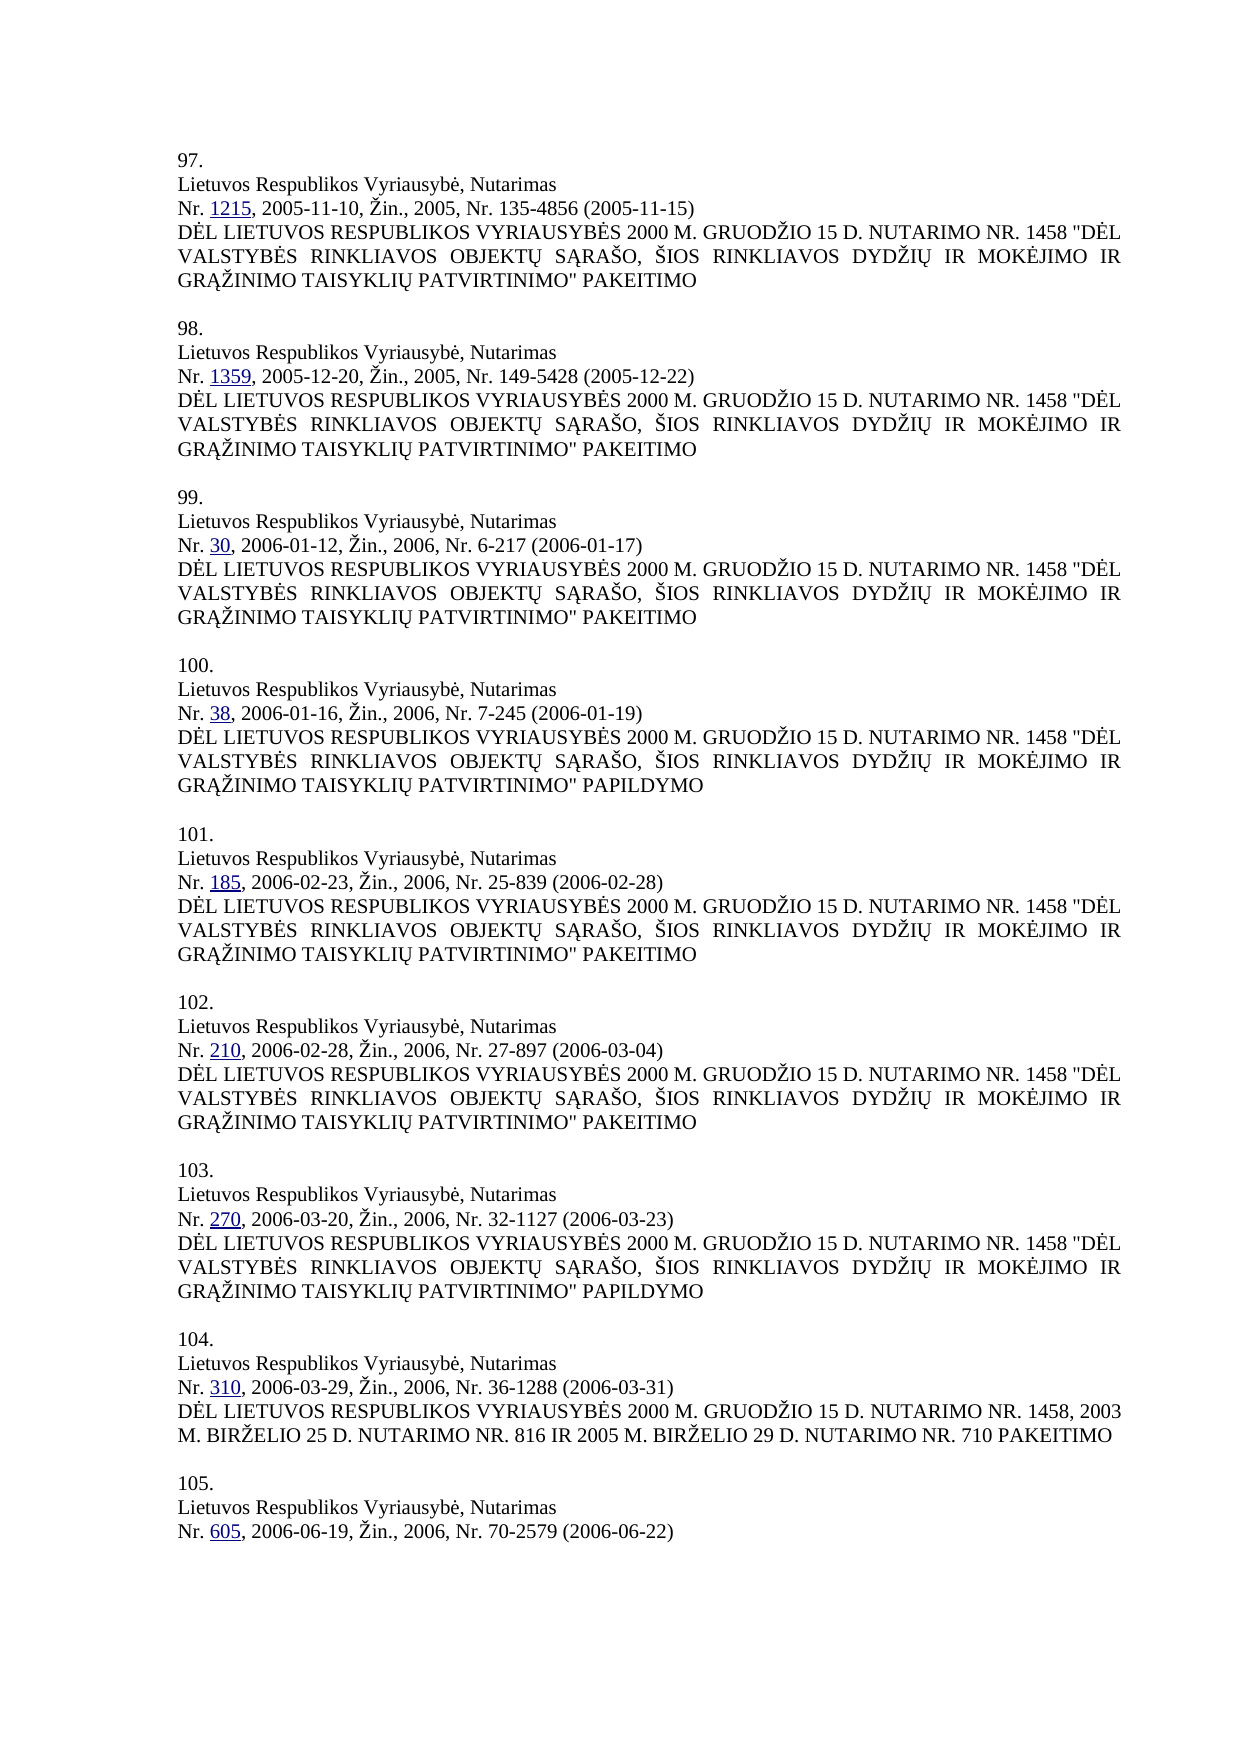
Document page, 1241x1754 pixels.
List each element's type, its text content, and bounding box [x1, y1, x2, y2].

text Lietuvos Respublikos Vyriausybė, Nutarimas [177, 1182, 1122, 1206]
text Lietuvos Respublikos Vyriausybė, Nutarimas [177, 846, 1122, 869]
text 99. [177, 484, 1122, 509]
text DĖL LIETUVOS RESPUBLIKOS VYRIAUSYBĖS 2000 M. GRUODŽIO 15 D. NUTARIMO NR. 1458 "DĖL VALSTYBĖS RINKLIAVOS OBJEKTŲ SĄRAŠO, ŠIOS RINKLIAVOS DYDŽIŲ IR MOKĖJIMO IR GRĄŽINIMO TAISYKLIŲ PATVIRTINIMO" PAKEITIMO [177, 557, 1122, 629]
text DĖL LIETUVOS RESPUBLIKOS VYRIAUSYBĖS 2000 M. GRUODŽIO 15 D. NUTARIMO NR. 1458 "DĖL VALSTYBĖS RINKLIAVOS OBJEKTŲ SĄRAŠO, ŠIOS RINKLIAVOS DYDŽIŲ IR MOKĖJIMO IR GRĄŽINIMO TAISYKLIŲ PATVIRTINIMO" PAPILDYMO [177, 1231, 1122, 1303]
text 102. [177, 990, 1122, 1014]
text DĖL LIETUVOS RESPUBLIKOS VYRIAUSYBĖS 2000 M. GRUODŽIO 15 D. NUTARIMO NR. 1458 "DĖL VALSTYBĖS RINKLIAVOS OBJEKTŲ SĄRAŠO, ŠIOS RINKLIAVOS DYDŽIŲ IR MOKĖJIMO IR GRĄŽINIMO TAISYKLIŲ PATVIRTINIMO" PAKEITIMO [177, 894, 1122, 966]
text Lietuvos Respublikos Vyriausybė, Nutarimas [177, 1495, 1122, 1519]
text Lietuvos Respublikos Vyriausybė, Nutarimas [177, 340, 1122, 364]
text DĖL LIETUVOS RESPUBLIKOS VYRIAUSYBĖS 2000 M. GRUODŽIO 15 D. NUTARIMO NR. 1458 "DĖL VALSTYBĖS RINKLIAVOS OBJEKTŲ SĄRAŠO, ŠIOS RINKLIAVOS DYDŽIŲ IR MOKĖJIMO IR GRĄŽINIMO TAISYKLIŲ PATVIRTINIMO" PAKEITIMO [177, 1062, 1122, 1134]
text Nr. 270, 2006-03-20, Žin., 2006, Nr. 32-1127 (2006-03-23) [177, 1206, 1122, 1231]
text DĖL LIETUVOS RESPUBLIKOS VYRIAUSYBĖS 2000 M. GRUODŽIO 15 D. NUTARIMO NR. 1458 "DĖL VALSTYBĖS RINKLIAVOS OBJEKTŲ SĄRAŠO, ŠIOS RINKLIAVOS DYDŽIŲ IR MOKĖJIMO IR GRĄŽINIMO TAISYKLIŲ PATVIRTINIMO" PAKEITIMO [177, 388, 1122, 461]
text 101. [177, 821, 1122, 846]
text Nr. 30, 2006-01-12, Žin., 2006, Nr. 6-217 (2006-01-17) [177, 533, 1122, 557]
text 97. [177, 148, 1122, 172]
text Nr. 1359, 2005-12-20, Žin., 2005, Nr. 149-5428 (2005-12-22) [177, 364, 1122, 388]
text Lietuvos Respublikos Vyriausybė, Nutarimas [177, 172, 1122, 196]
text Nr. 310, 2006-03-29, Žin., 2006, Nr. 36-1288 (2006-03-31) [177, 1375, 1122, 1399]
text Lietuvos Respublikos Vyriausybė, Nutarimas [177, 1014, 1122, 1038]
text Nr. 1215, 2005-11-10, Žin., 2005, Nr. 135-4856 (2005-11-15) [177, 196, 1122, 220]
text Lietuvos Respublikos Vyriausybė, Nutarimas [177, 1351, 1122, 1375]
text Nr. 38, 2006-01-16, Žin., 2006, Nr. 7-245 (2006-01-19) [177, 701, 1122, 725]
text Lietuvos Respublikos Vyriausybė, Nutarimas [177, 509, 1122, 533]
text DĖL LIETUVOS RESPUBLIKOS VYRIAUSYBĖS 2000 M. GRUODŽIO 15 D. NUTARIMO NR. 1458, 2003 M. BIRŽELIO 25 D. NUTARIMO NR. 816 IR 2005 M. BIRŽELIO 29 D. NUTARIMO NR. 710 PAKEITIMO [177, 1399, 1122, 1447]
text 105. [177, 1471, 1122, 1495]
text 104. [177, 1327, 1122, 1351]
text Nr. 210, 2006-02-28, Žin., 2006, Nr. 27-897 (2006-03-04) [177, 1038, 1122, 1062]
text Lietuvos Respublikos Vyriausybė, Nutarimas [177, 677, 1122, 701]
text 98. [177, 316, 1122, 340]
text DĖL LIETUVOS RESPUBLIKOS VYRIAUSYBĖS 2000 M. GRUODŽIO 15 D. NUTARIMO NR. 1458 "DĖL VALSTYBĖS RINKLIAVOS OBJEKTŲ SĄRAŠO, ŠIOS RINKLIAVOS DYDŽIŲ IR MOKĖJIMO IR GRĄŽINIMO TAISYKLIŲ PATVIRTINIMO" PAKEITIMO [177, 220, 1122, 292]
text Nr. 185, 2006-02-23, Žin., 2006, Nr. 25-839 (2006-02-28) [177, 869, 1122, 894]
text DĖL LIETUVOS RESPUBLIKOS VYRIAUSYBĖS 2000 M. GRUODŽIO 15 D. NUTARIMO NR. 1458 "DĖL VALSTYBĖS RINKLIAVOS OBJEKTŲ SĄRAŠO, ŠIOS RINKLIAVOS DYDŽIŲ IR MOKĖJIMO IR GRĄŽINIMO TAISYKLIŲ PATVIRTINIMO" PAPILDYMO [177, 725, 1122, 797]
text 100. [177, 653, 1122, 677]
text 103. [177, 1158, 1122, 1182]
text Nr. 605, 2006-06-19, Žin., 2006, Nr. 70-2579 (2006-06-22) [177, 1519, 1122, 1543]
